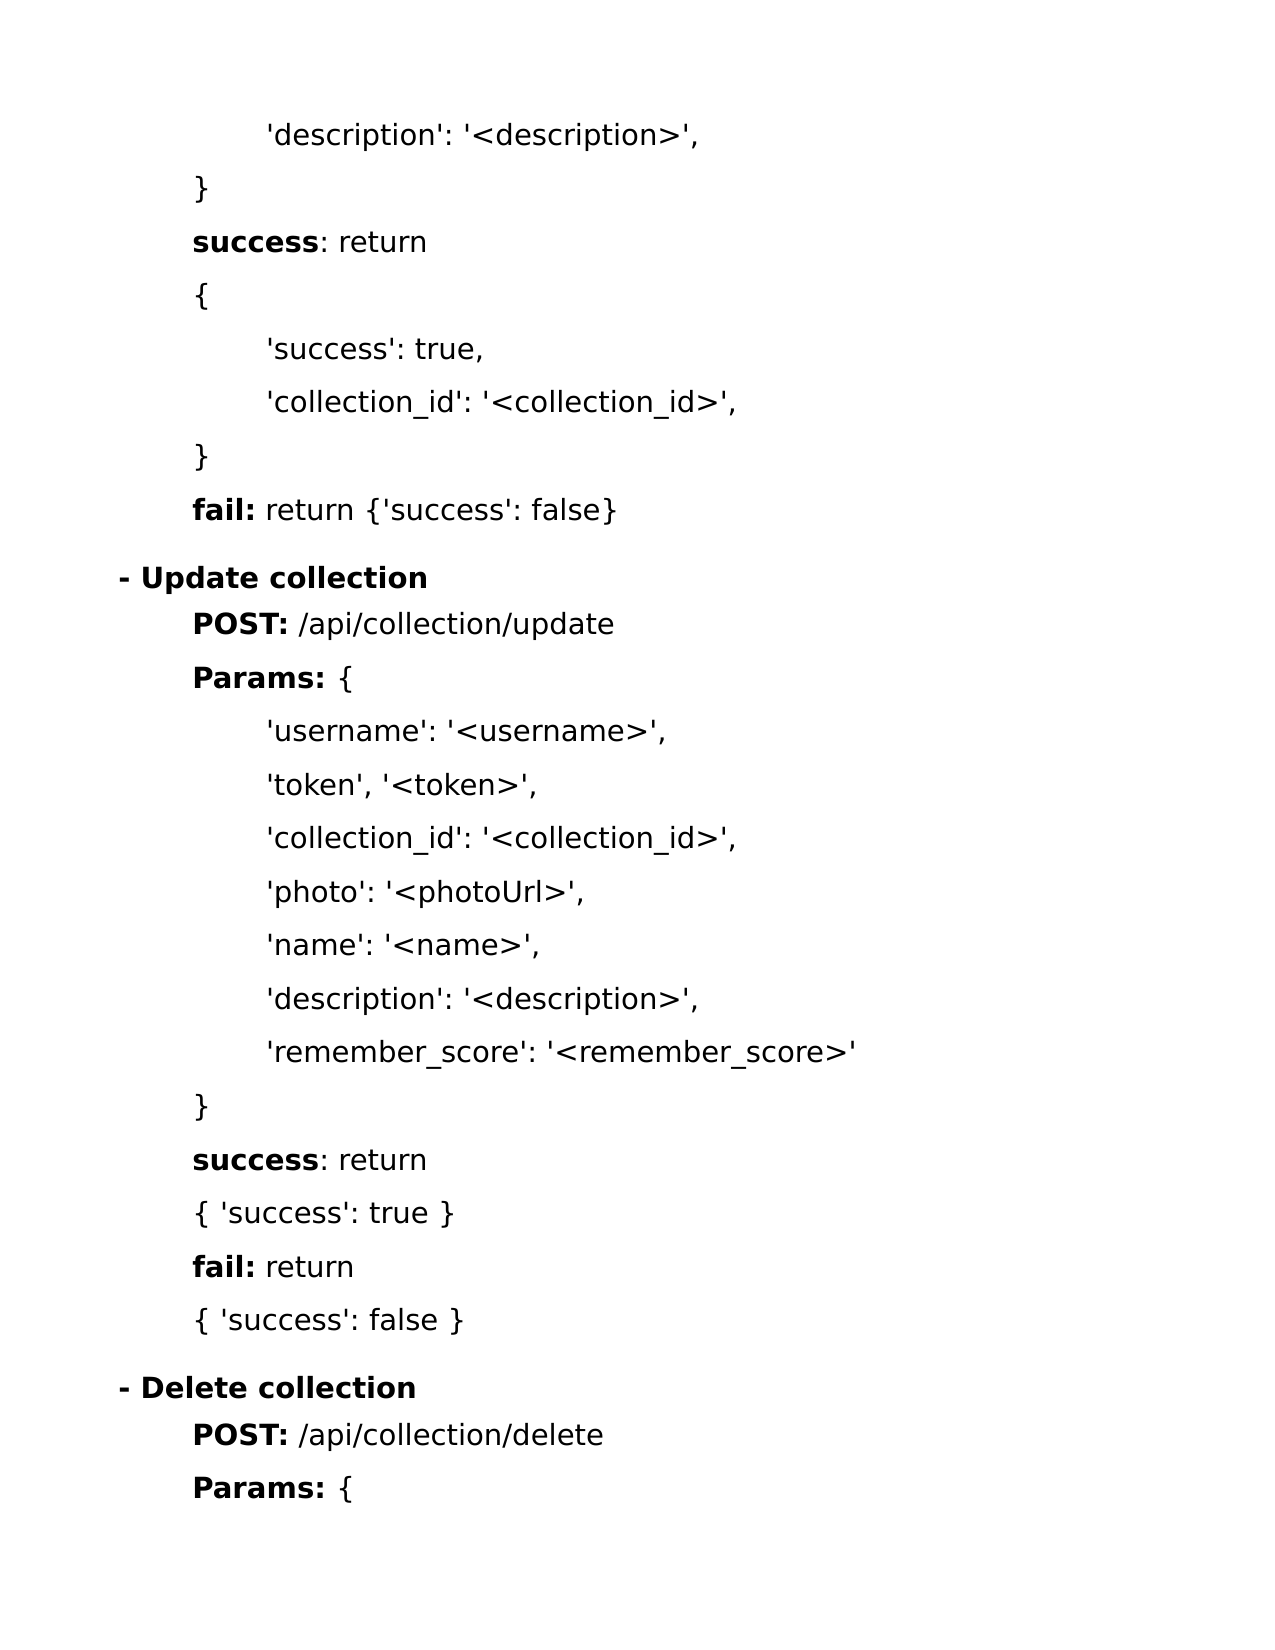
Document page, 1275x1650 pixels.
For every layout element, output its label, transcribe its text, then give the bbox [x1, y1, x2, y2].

text Params: { [118, 661, 1157, 695]
subtitle - Delete collection [118, 1372, 1157, 1406]
text success: return [118, 1143, 1157, 1177]
text 'collection_id': '<collection_id>', [118, 386, 1157, 420]
subtitle - Update collection [118, 561, 1157, 595]
text 'name': '<name>', [118, 929, 1157, 963]
text 'remember_score': '<remember_score>' [118, 1036, 1157, 1070]
text 'success': true, [118, 332, 1157, 366]
text { 'success': false } [118, 1303, 1157, 1337]
text 'token', '<token>', [118, 768, 1157, 802]
text POST: /api/collection/delete [118, 1418, 1157, 1452]
text } [118, 1089, 1157, 1123]
text { [118, 279, 1157, 313]
text fail: return [118, 1250, 1157, 1284]
text 'description': '<description>', [118, 118, 1157, 152]
text Params: { [118, 1472, 1157, 1506]
text } [118, 172, 1157, 206]
text 'photo': '<photoUrl>', [118, 875, 1157, 909]
text success: return [118, 225, 1157, 259]
text } [118, 439, 1157, 473]
text 'username': '<username>', [118, 714, 1157, 748]
text POST: /api/collection/update [118, 607, 1157, 641]
text { 'success': true } [118, 1196, 1157, 1230]
text 'description': '<description>', [118, 982, 1157, 1016]
text fail: return {'success': false} [118, 493, 1157, 527]
text 'collection_id': '<collection_id>', [118, 822, 1157, 856]
